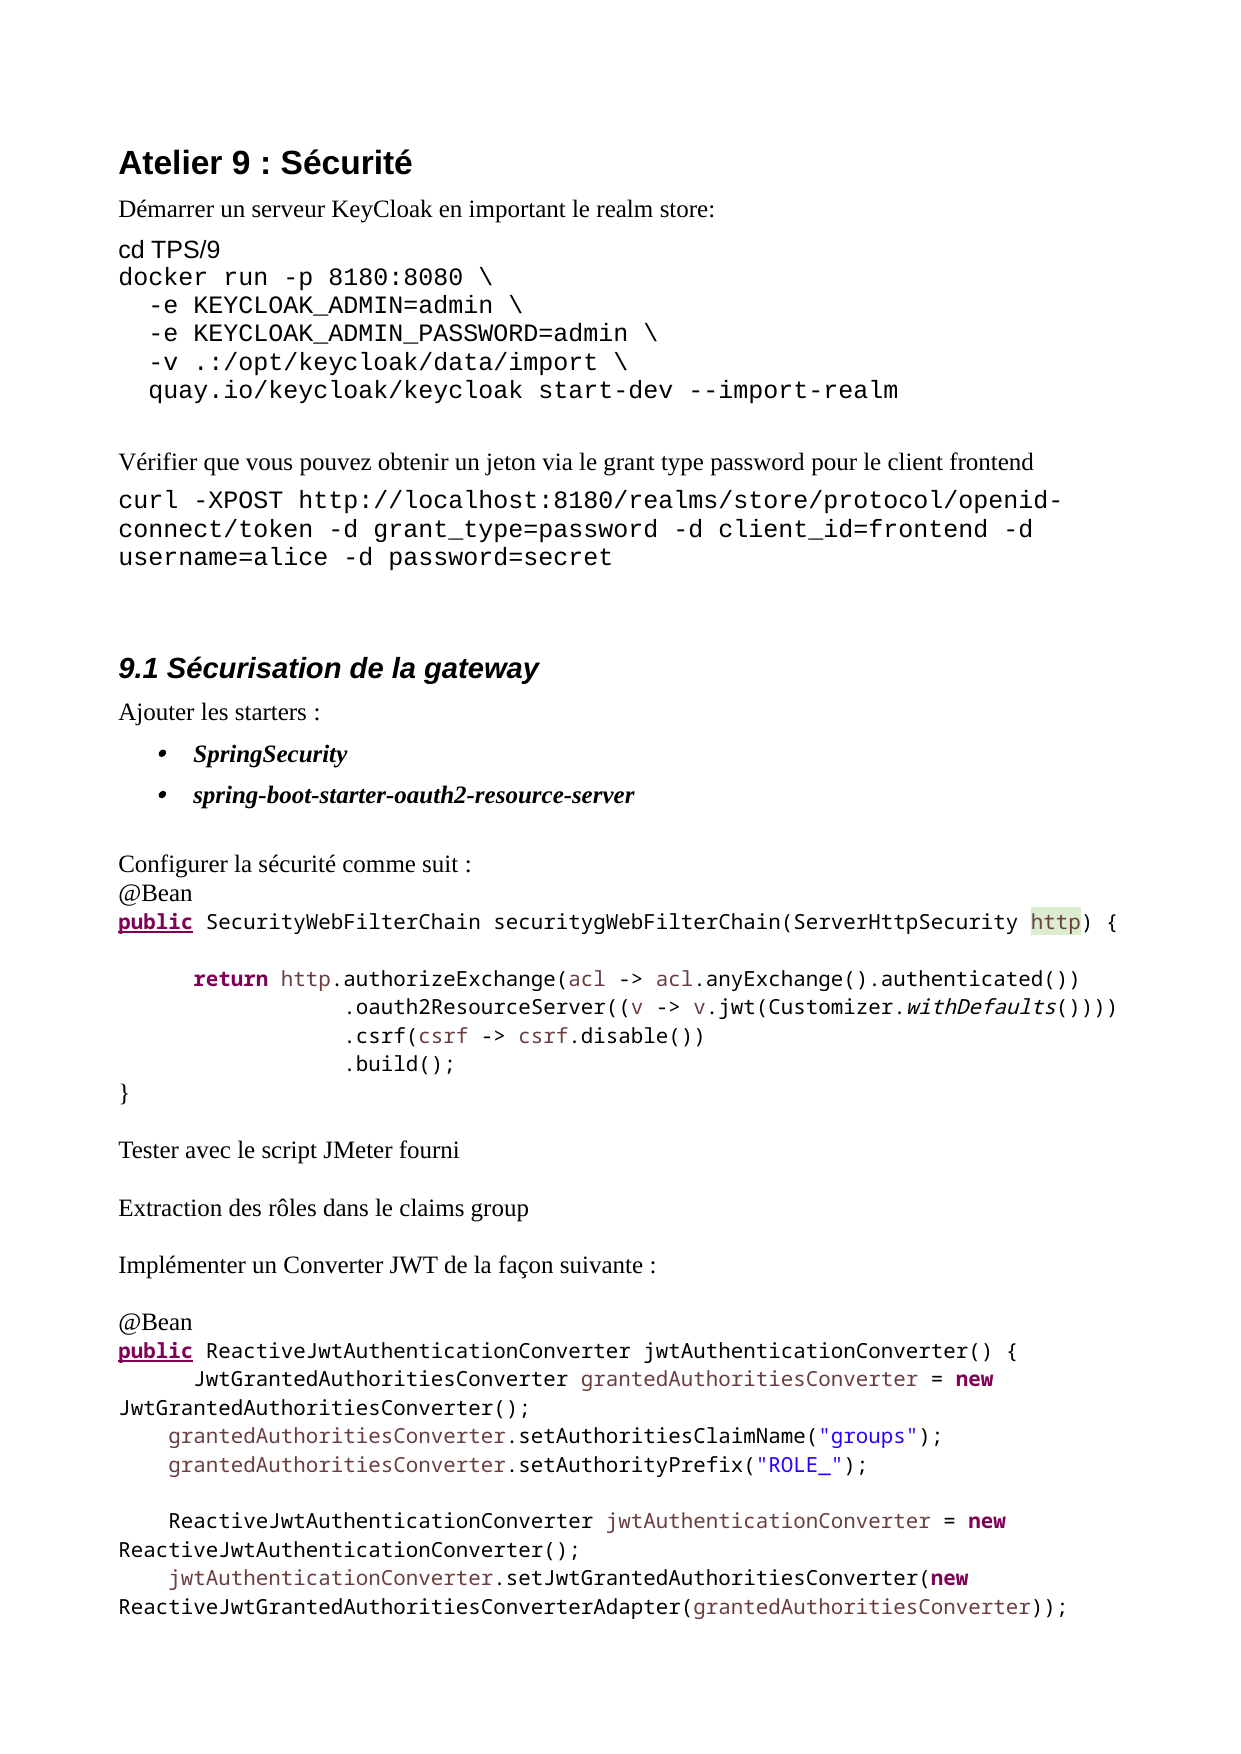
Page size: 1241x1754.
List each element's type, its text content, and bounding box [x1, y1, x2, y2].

text Tester avec le script JMeter fourni [118, 1135, 1122, 1164]
text -e KEYCLOAK_ADMIN_PASSWORD=admin \ [118, 321, 1122, 349]
text .oauth2ResourceServer((v -> v.jwt(Customizer.withDefaults()))) [118, 992, 1122, 1021]
text return http.authorizeExchange(acl -> acl.anyExchange().authenticated()) [118, 964, 1122, 992]
text Ajouter les starters : [118, 697, 1122, 726]
text -v .:/opt/keycloak/data/import \ [118, 349, 1122, 378]
text JwtGrantedAuthoritiesConverter grantedAuthoritiesConverter = new JwtGrantedAuthoritiesConverter(); [118, 1364, 1122, 1421]
text Implémenter un Converter JWT de la façon suivante : [118, 1250, 1122, 1279]
text Démarrer un serveur KeyCloak en important le realm store: [118, 194, 1122, 223]
list spring-boot-starter-oauth2-resource-server [156, 780, 1122, 809]
text ReactiveJwtAuthenticationConverter jwtAuthenticationConverter = new ReactiveJwtAuthenticationConverter(); [118, 1507, 1122, 1563]
text grantedAuthoritiesConverter.setAuthoritiesClaimName("groups"); [118, 1421, 1122, 1450]
text -e KEYCLOAK_ADMIN=admin \ [118, 293, 1122, 321]
text Extraction des rôles dans le claims group [118, 1193, 1122, 1221]
text public ReactiveJwtAuthenticationConverter jwtAuthenticationConverter() { [118, 1336, 1122, 1364]
text cd TPS/9 [118, 236, 1122, 264]
text .build(); [118, 1049, 1122, 1078]
list SpringSecurity [156, 739, 1122, 767]
text jwtAuthenticationConverter.setJwtGrantedAuthoritiesConverter(new ReactiveJwtGrantedAuthoritiesConverterAdapter(grantedAuthoritiesConverter)); [118, 1563, 1122, 1620]
subtitle 9.1 Sécurisation de la gateway [118, 651, 1122, 685]
text docker run -p 8180:8080 \ [118, 264, 1122, 293]
text .csrf(csrf -> csrf.disable()) [118, 1021, 1122, 1049]
text public SecurityWebFilterChain securitygWebFilterChain(ServerHttpSecurity http) { [118, 907, 1122, 935]
text curl -XPOST http://localhost:8180/realms/store/protocol/openid-connect/token -d grant_type=password -d client_id=frontend -d username=alice -d password=secret [118, 488, 1122, 573]
text Vérifier que vous pouvez obtenir un jeton via le grant type password pour le client frontend [118, 447, 1122, 476]
text @Bean [118, 878, 1122, 907]
subtitle Atelier 9 : Sécurité [118, 143, 1122, 182]
text grantedAuthoritiesConverter.setAuthorityPrefix("ROLE_"); [118, 1450, 1122, 1478]
text @Bean [118, 1307, 1122, 1336]
text quay.io/keycloak/keycloak start-dev --import-realm [118, 378, 1122, 406]
text Configurer la sécurité comme suit : [118, 849, 1122, 878]
text } [118, 1078, 1122, 1106]
